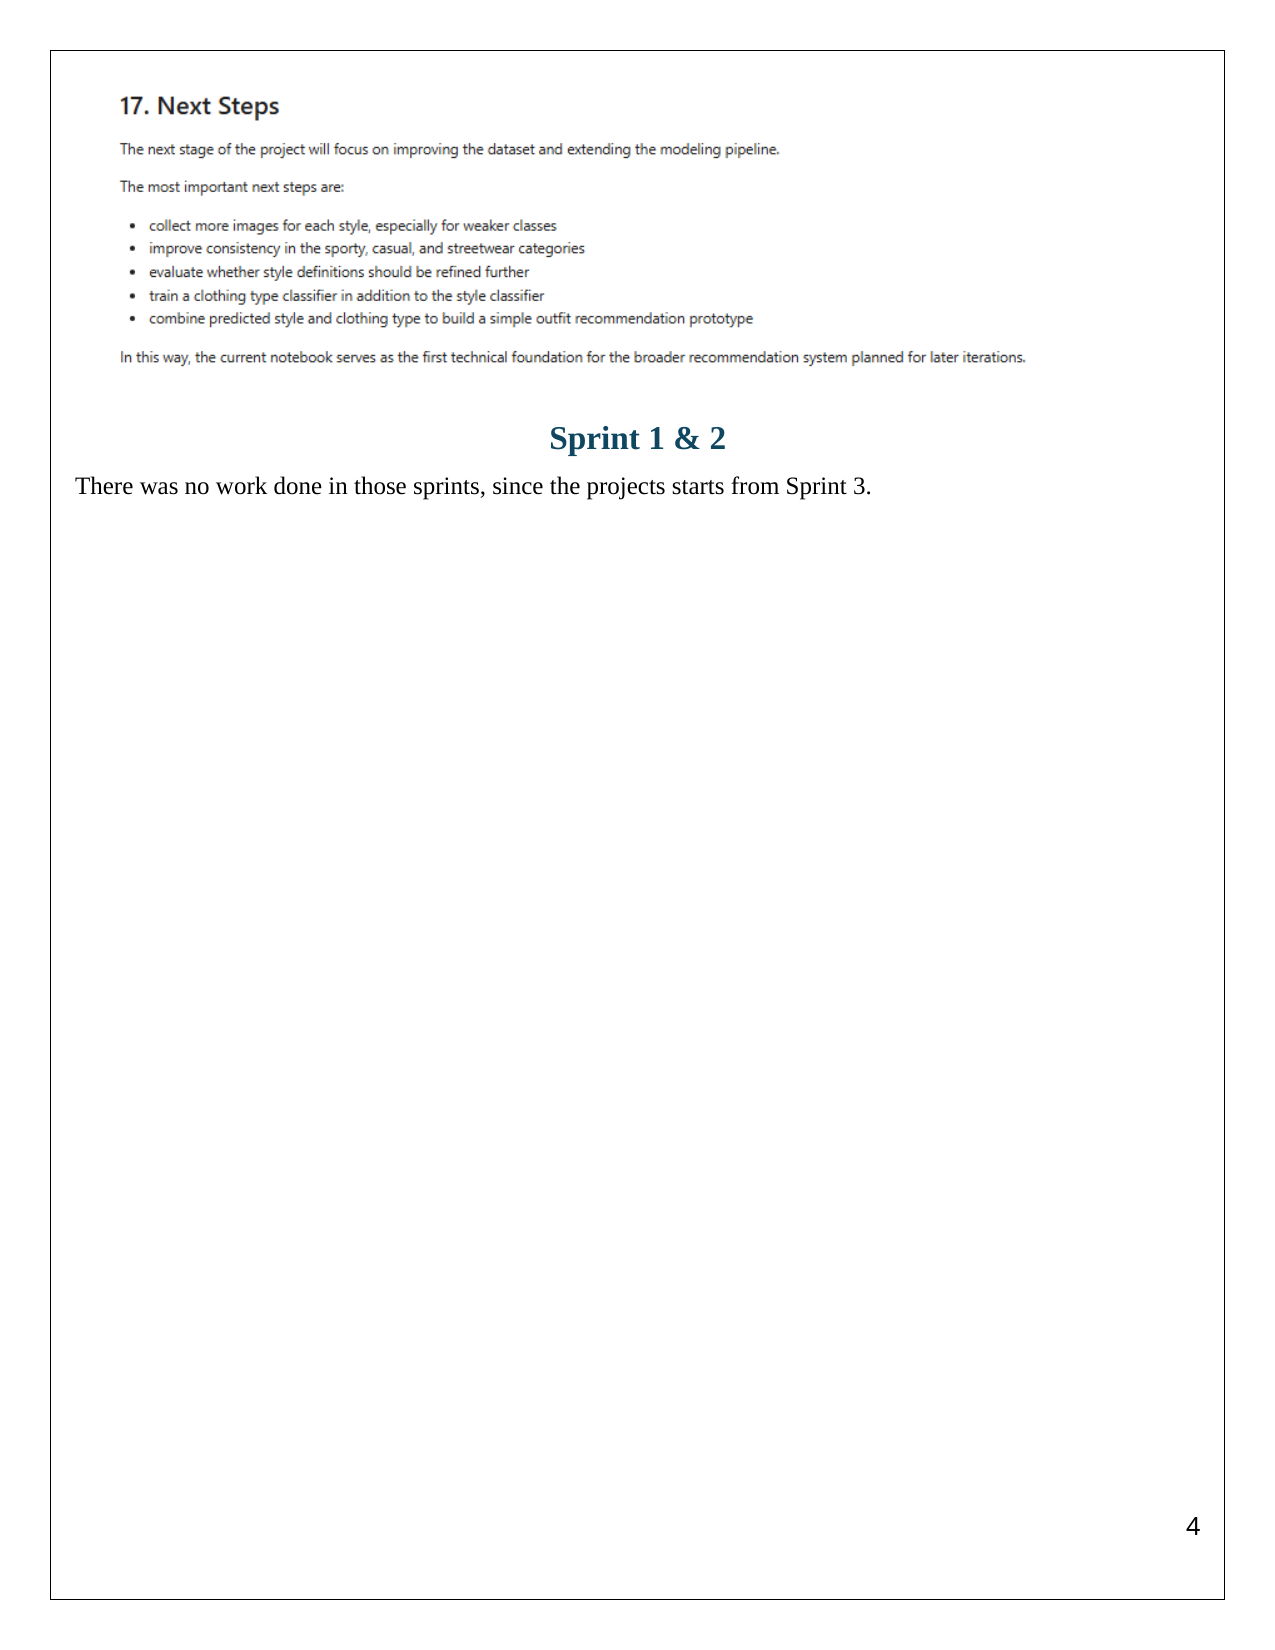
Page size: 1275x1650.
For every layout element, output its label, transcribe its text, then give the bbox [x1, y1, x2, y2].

text There was no work done in those sprints, since the projects starts from Sprint 3. [75, 471, 1200, 499]
subtitle Sprint 1 & 2 [75, 418, 1200, 457]
